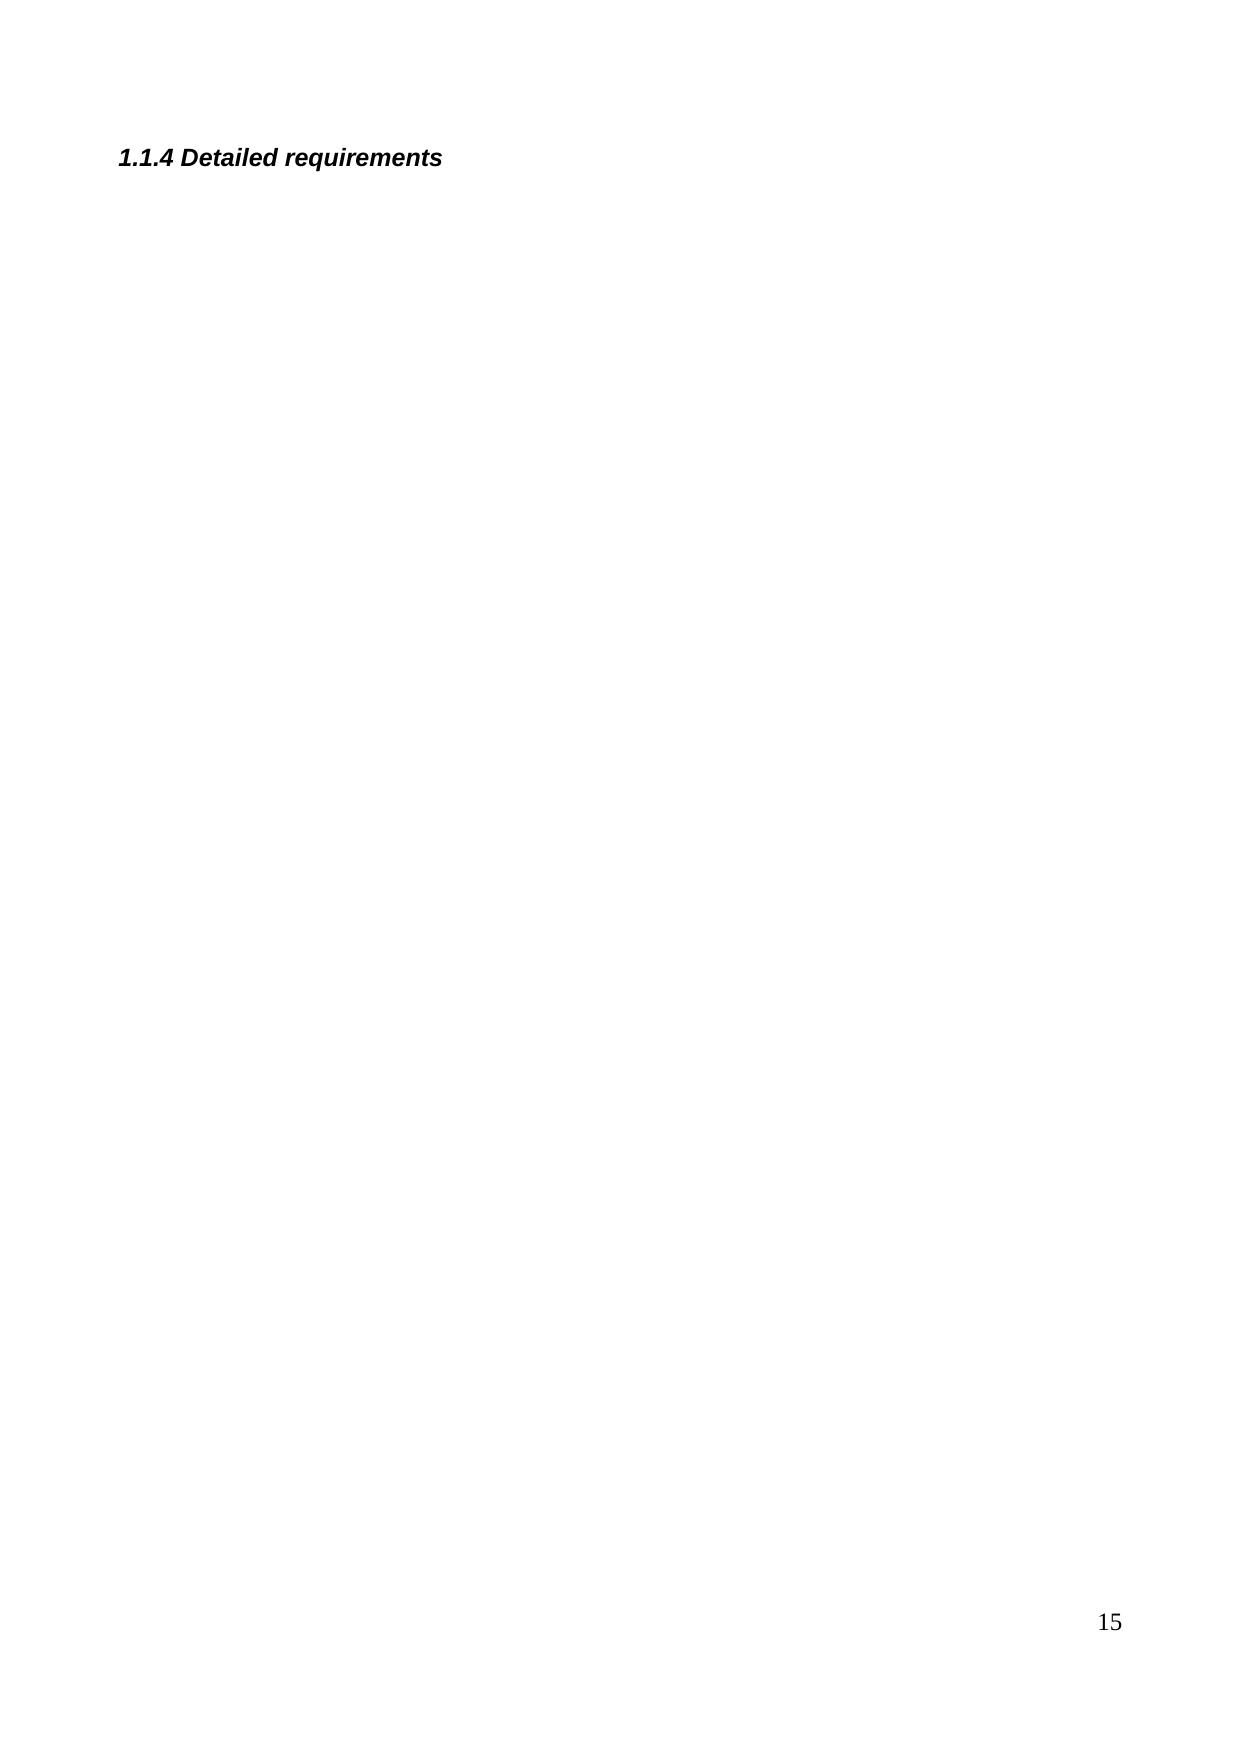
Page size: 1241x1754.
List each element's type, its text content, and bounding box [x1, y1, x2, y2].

subtitle 1.1.4 Detailed requirements [118, 143, 1122, 172]
